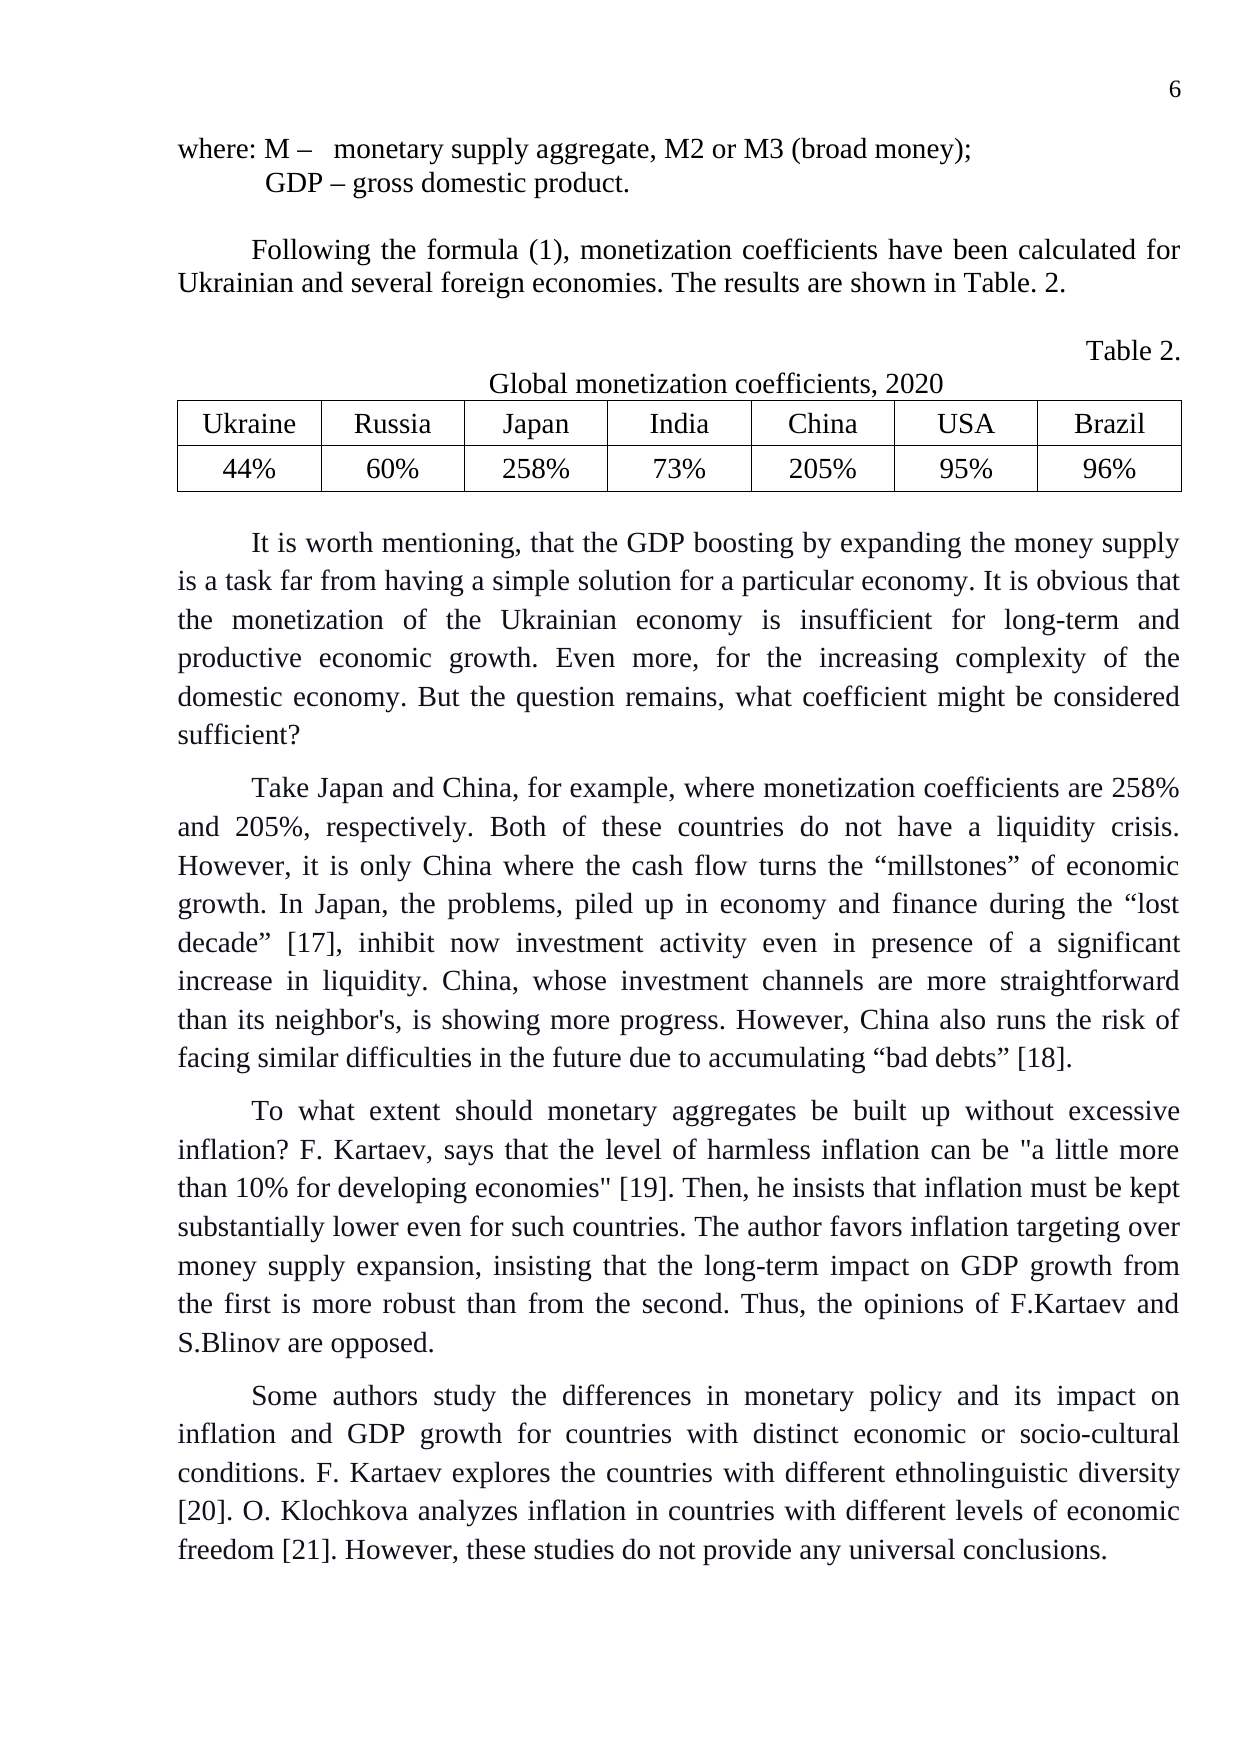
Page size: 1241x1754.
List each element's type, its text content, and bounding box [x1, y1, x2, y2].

table_cell 60% [322, 446, 464, 491]
table_cell 44% [178, 446, 321, 491]
text Global monetization coefficients, 2020 [177, 366, 1181, 400]
table_header India [608, 401, 751, 445]
text GDP – gross domestic product. [177, 165, 1181, 198]
table_header Ukraine [178, 401, 321, 445]
table_cell 95% [895, 446, 1037, 491]
text It is worth mentioning, that the GDP boosting by expanding the money supply is a task far from having a simple solution for a particular economy. It is obvious that the monetization of the Ukrainian economy is insufficient for long-term and productive economic growth. Even more, for the increasing complexity of the domestic economy. But the question remains, what coefficient might be considered sufficient? [177, 525, 1181, 751]
text Following the formula (1), monetization coefficients have been calculated for Ukrainian and several foreign economies. The results are shown in Table. 2. [177, 232, 1181, 299]
table_cell 258% [465, 446, 607, 491]
text To what extent should monetary aggregates be built up without excessive inflation? F. Kartaev, says that the level of harmless inflation can be "a little more than 10% for developing economies" [19]. Then, he insists that inflation must be kept substantially lower even for such countries. The author favors inflation targeting over money supply expansion, insisting that the long-term impact on GDP growth from the first is more robust than from the second. Thus, the opinions of F.Kartaev and S.Blinov are opposed. [177, 1093, 1181, 1358]
text Take Japan and China, for example, where monetization coefficients are 258% and 205%, respectively. Both of these countries do not have a liquidity crisis. However, it is only China where the cash flow turns the “millstones” of economic growth. In Japan, the problems, piled up in economy and finance during the “lost decade” [17], inhibit now investment activity even in presence of a significant increase in liquidity. China, whose investment channels are more straightforward than its neighbor's, is showing more progress. However, China also runs the risk of facing similar difficulties in the future due to accumulating “bad debts” [18]. [177, 771, 1181, 1074]
table_cell 73% [608, 446, 751, 491]
table_header USA [895, 401, 1037, 445]
text Table 2. [177, 333, 1181, 366]
text Some authors study the differences in monetary policy and its impact on inflation and GDP growth for countries with distinct economic or socio-cultural conditions. F. Kartaev explores the countries with different ethnolinguistic diversity [20]. O. Klochkova analyzes inflation in countries with different levels of economic freedom [21]. However, these studies do not provide any universal conclusions. [177, 1378, 1181, 1566]
table_header Brazil [1038, 401, 1181, 445]
text where: M – monetary supply aggregate, M2 or M3 (broad money); [177, 131, 1181, 165]
table_header Japan [465, 401, 607, 445]
table_header China [752, 401, 894, 445]
table_cell 205% [752, 446, 894, 491]
table_header Russia [322, 401, 464, 445]
table_cell 96% [1038, 446, 1181, 491]
